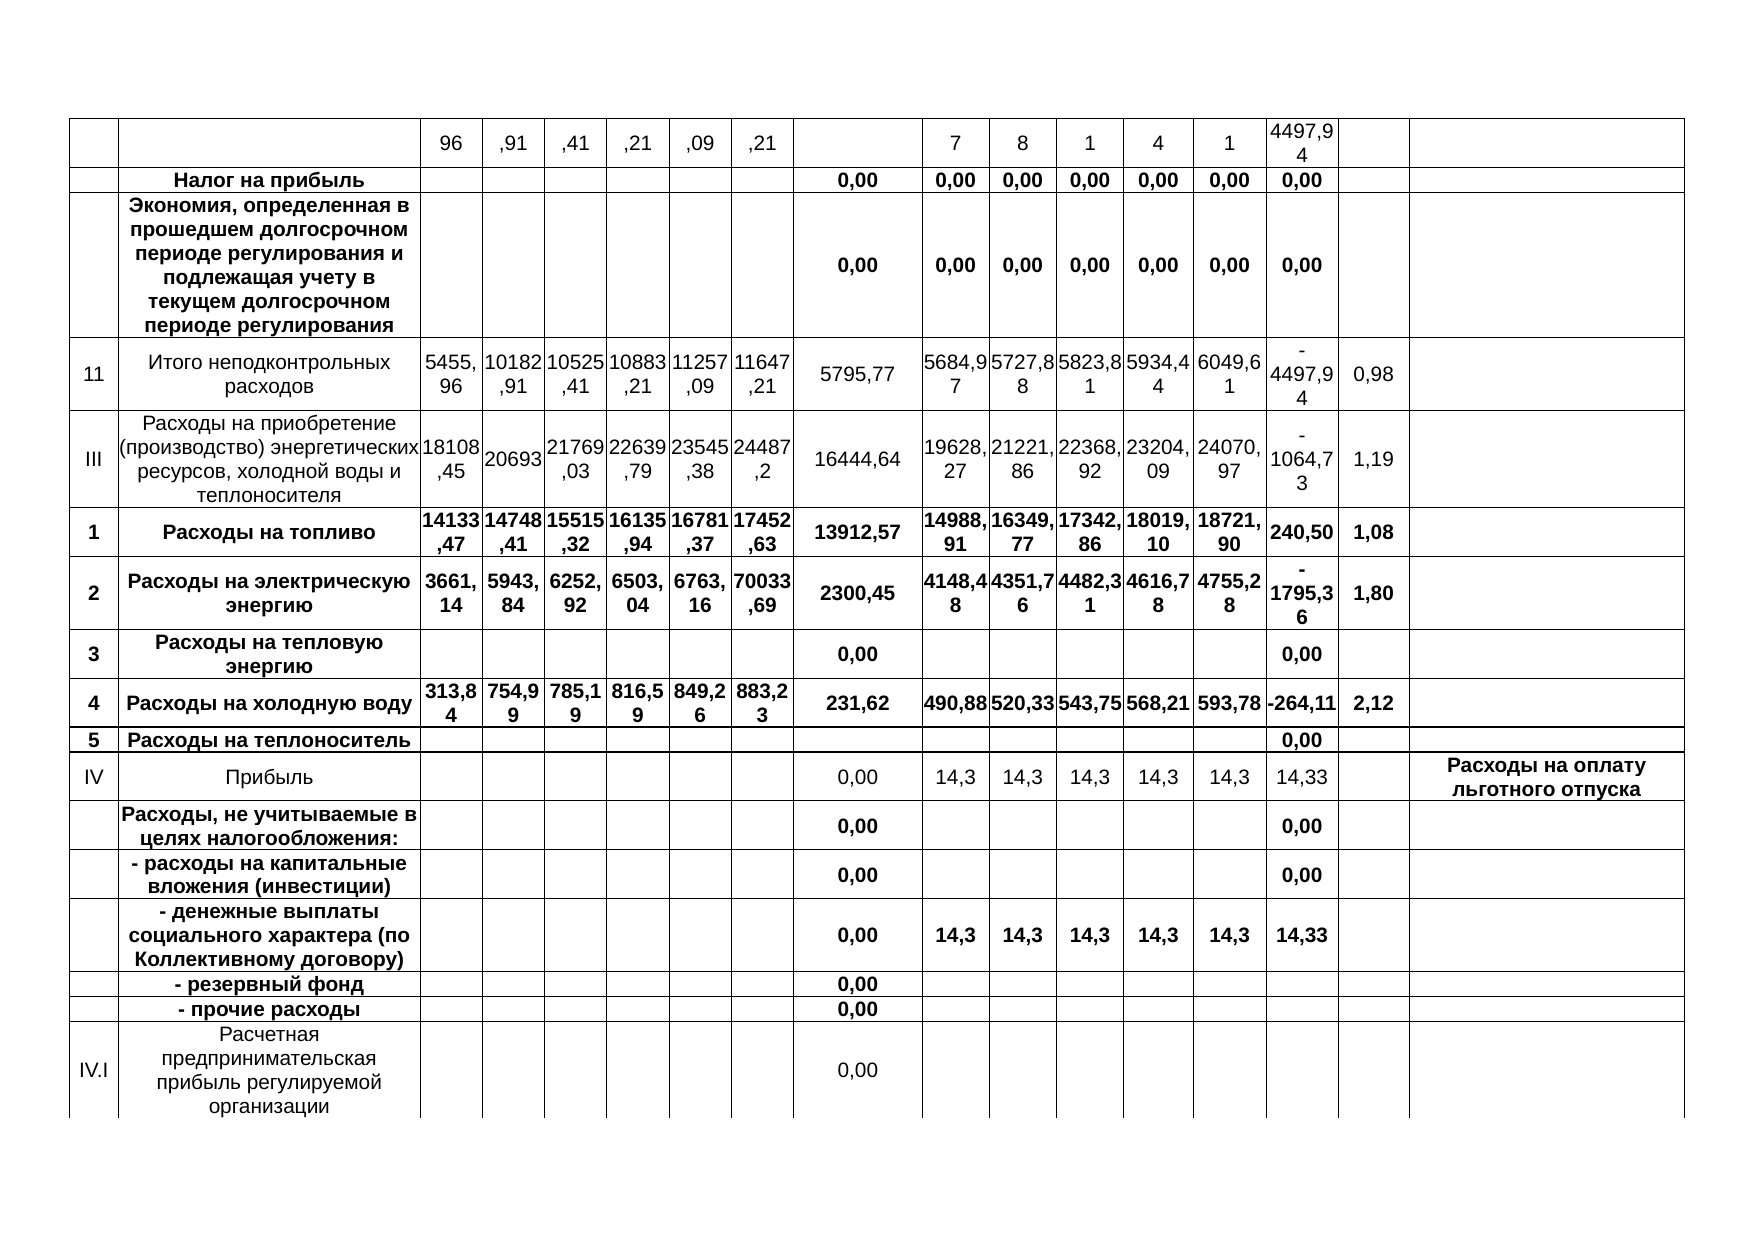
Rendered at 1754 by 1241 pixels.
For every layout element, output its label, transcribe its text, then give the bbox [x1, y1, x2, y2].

table_cell [1124, 997, 1193, 1021]
table_cell 16781,37 [670, 508, 731, 556]
table_cell [1339, 1022, 1409, 1118]
table_cell [1057, 997, 1123, 1021]
table_cell ,21 [607, 119, 669, 167]
table_cell 14,3 [990, 899, 1056, 971]
table_cell [670, 997, 731, 1021]
table_cell [483, 801, 544, 849]
table_cell 0,00 [990, 193, 1056, 337]
table_cell [1339, 972, 1409, 996]
table_cell 0,00 [794, 801, 922, 849]
table_cell 0,98 [1339, 338, 1409, 410]
table_cell [1194, 972, 1266, 996]
table_cell 18019,10 [1124, 508, 1193, 556]
table_cell [1194, 850, 1266, 898]
table_cell Итого неподконтрольных расходов [119, 338, 420, 410]
table_cell 4351,76 [990, 557, 1056, 628]
table_cell [1410, 119, 1684, 167]
table_cell 16135,94 [607, 508, 669, 556]
table_cell 5455,96 [421, 338, 482, 410]
table_cell [1410, 168, 1684, 192]
table_cell [1124, 972, 1193, 996]
table_cell [1339, 850, 1409, 898]
table_cell [1410, 193, 1684, 337]
table_cell [732, 972, 793, 996]
table_cell [1339, 168, 1409, 192]
table_cell 14,3 [1057, 753, 1123, 800]
table_cell [607, 1022, 669, 1118]
table_cell [545, 630, 606, 677]
table_cell [545, 997, 606, 1021]
table_cell [545, 168, 606, 192]
table_cell Экономия, определенная в прошедшем долгосрочном периоде регулирования и подлежащая учету в текущем долгосрочном периоде регулирования [119, 193, 420, 337]
table_cell [1124, 801, 1193, 849]
table_cell [1410, 728, 1684, 751]
table_cell [1267, 1022, 1338, 1118]
table_cell [1194, 1022, 1266, 1118]
table_cell [607, 193, 669, 337]
table_cell 1 [1194, 119, 1266, 167]
table_cell 24070,97 [1194, 411, 1266, 507]
table_cell [70, 972, 118, 996]
table_cell [990, 972, 1056, 996]
table_cell 6049,61 [1194, 338, 1266, 410]
table_cell 1,19 [1339, 411, 1409, 507]
table_cell [1057, 1022, 1123, 1118]
table_cell [732, 753, 793, 800]
table_cell 0,00 [794, 753, 922, 800]
table_cell 14,3 [1124, 899, 1193, 971]
table_cell 5684,97 [923, 338, 989, 410]
table_cell [1410, 1022, 1684, 1118]
table_cell [1057, 972, 1123, 996]
table_cell 1,08 [1339, 508, 1409, 556]
table_cell 17342,86 [1057, 508, 1123, 556]
table_cell [421, 193, 482, 337]
table_cell [545, 753, 606, 800]
table_cell [1410, 801, 1684, 849]
table_cell [70, 850, 118, 898]
table_cell [545, 850, 606, 898]
table_cell [483, 630, 544, 677]
table_cell [670, 630, 731, 677]
table_cell [732, 193, 793, 337]
table_cell 7 [923, 119, 989, 167]
table_cell 14,3 [923, 899, 989, 971]
table_cell [732, 997, 793, 1021]
table_cell [670, 193, 731, 337]
table_cell [545, 728, 606, 751]
table_cell [607, 997, 669, 1021]
table_cell - денежные выплаты социального характера (по Коллективному договору) [119, 899, 420, 971]
table_cell ,09 [670, 119, 731, 167]
table_cell 0,00 [794, 850, 922, 898]
table_cell 14133,47 [421, 508, 482, 556]
table_cell IV [70, 753, 118, 800]
table_cell 883,23 [732, 679, 793, 726]
table_cell 1 [70, 508, 118, 556]
table_cell [1410, 679, 1684, 726]
table_cell 240,50 [1267, 508, 1338, 556]
table_cell [1267, 997, 1338, 1021]
table_cell 2300,45 [794, 557, 922, 628]
table_cell 0,00 [794, 899, 922, 971]
table_cell ,91 [483, 119, 544, 167]
table_cell [70, 193, 118, 337]
table_cell [794, 119, 922, 167]
table_cell 23204,09 [1124, 411, 1193, 507]
table_cell -264,11 [1267, 679, 1338, 726]
table_cell [483, 899, 544, 971]
table_cell 0,00 [1267, 630, 1338, 677]
table_cell [732, 1022, 793, 1118]
table_cell 0,00 [1194, 193, 1266, 337]
table_cell 0,00 [990, 168, 1056, 192]
table_cell [923, 1022, 989, 1118]
table_cell 0,00 [794, 997, 922, 1021]
table_cell [1410, 338, 1684, 410]
table_cell [421, 850, 482, 898]
table_cell 0,00 [1267, 193, 1338, 337]
table_cell Расходы на тепловую энергию [119, 630, 420, 677]
table_cell 3661,14 [421, 557, 482, 628]
table_cell 0,00 [1267, 168, 1338, 192]
table_cell [1339, 193, 1409, 337]
table_cell [1410, 411, 1684, 507]
table_cell [545, 972, 606, 996]
table_cell -1795,36 [1267, 557, 1338, 628]
table_cell [545, 1022, 606, 1118]
table_cell [670, 801, 731, 849]
table_cell [70, 899, 118, 971]
table_cell 10525,41 [545, 338, 606, 410]
table_cell [990, 801, 1056, 849]
table_cell 0,00 [1124, 168, 1193, 192]
table_cell 5943,84 [483, 557, 544, 628]
table_cell - расходы на капитальные вложения (инвестиции) [119, 850, 420, 898]
table_cell [1410, 899, 1684, 971]
table_cell [1057, 850, 1123, 898]
table_cell Расходы на топливо [119, 508, 420, 556]
table_cell - резервный фонд [119, 972, 420, 996]
table_cell 22639,79 [607, 411, 669, 507]
table_cell Налог на прибыль [119, 168, 420, 192]
table_cell 11257,09 [670, 338, 731, 410]
table_cell [732, 850, 793, 898]
table_cell -4497,94 [1267, 338, 1338, 410]
table_cell 14,3 [1194, 753, 1266, 800]
table_cell [670, 972, 731, 996]
table_cell 568,21 [1124, 679, 1193, 726]
table_cell [607, 168, 669, 192]
table_cell [421, 997, 482, 1021]
table_cell 0,00 [1124, 193, 1193, 337]
table_cell 0,00 [1194, 168, 1266, 192]
table_cell [1267, 972, 1338, 996]
table_cell 14,3 [1057, 899, 1123, 971]
table_cell -4497,94 [1267, 119, 1338, 167]
table_cell 0,00 [1057, 168, 1123, 192]
table_cell [1339, 119, 1409, 167]
table_cell 0,00 [923, 193, 989, 337]
table_cell 785,19 [545, 679, 606, 726]
table_cell [1339, 899, 1409, 971]
table_cell Расходы на приобретение (производство) энергетических ресурсов, холодной воды и теплоносителя [119, 411, 420, 507]
table_cell 5934,44 [1124, 338, 1193, 410]
table_cell 0,00 [1267, 850, 1338, 898]
table_cell [70, 801, 118, 849]
table_cell 96 [421, 119, 482, 167]
table_cell [607, 801, 669, 849]
table_cell [732, 801, 793, 849]
table_cell [1124, 1022, 1193, 1118]
table_cell 0,00 [794, 168, 922, 192]
table_cell [1194, 728, 1266, 751]
table_cell 3 [70, 630, 118, 677]
table_cell [421, 753, 482, 800]
table_cell [990, 1022, 1056, 1118]
table_cell 5727,88 [990, 338, 1056, 410]
table_cell [990, 850, 1056, 898]
table_cell 2,12 [1339, 679, 1409, 726]
table_cell 4 [1124, 119, 1193, 167]
table_cell 15515,32 [545, 508, 606, 556]
table_cell [1057, 728, 1123, 751]
table_cell [545, 193, 606, 337]
table_cell [1339, 801, 1409, 849]
table_cell 0,00 [794, 193, 922, 337]
table_cell 18721,90 [1194, 508, 1266, 556]
table_cell ,21 [732, 119, 793, 167]
table_cell [545, 899, 606, 971]
table_cell Расчетная предпринимательская прибыль регулируемой организации [119, 1022, 420, 1118]
table_cell [670, 753, 731, 800]
table_cell IV.I [70, 1022, 118, 1118]
table_cell [483, 997, 544, 1021]
table_cell 14,33 [1267, 753, 1338, 800]
table_cell 20693 [483, 411, 544, 507]
table_cell [1124, 728, 1193, 751]
table_cell 0,00 [1267, 801, 1338, 849]
table_cell [923, 801, 989, 849]
table_cell [421, 1022, 482, 1118]
table_cell Расходы на холодную воду [119, 679, 420, 726]
table_cell [483, 850, 544, 898]
table_cell [923, 997, 989, 1021]
table_cell [732, 728, 793, 751]
table_cell [421, 168, 482, 192]
table_cell [923, 728, 989, 751]
table_cell 5795,77 [794, 338, 922, 410]
table_cell [545, 801, 606, 849]
table_cell 14988,91 [923, 508, 989, 556]
table_cell 0,00 [923, 168, 989, 192]
table_cell [607, 630, 669, 677]
table_cell 13912,57 [794, 508, 922, 556]
table_cell 543,75 [1057, 679, 1123, 726]
table_cell [607, 753, 669, 800]
table_cell [670, 850, 731, 898]
table_cell 5 [70, 728, 118, 751]
table_cell 0,00 [794, 1022, 922, 1118]
table_cell 14,3 [990, 753, 1056, 800]
table_cell [607, 899, 669, 971]
table_cell 5823,81 [1057, 338, 1123, 410]
table_cell 849,26 [670, 679, 731, 726]
table_cell [1410, 630, 1684, 677]
table_cell 0,00 [794, 972, 922, 996]
table_cell 754,99 [483, 679, 544, 726]
table_cell [794, 728, 922, 751]
table_cell 18108,45 [421, 411, 482, 507]
table_cell [483, 728, 544, 751]
table_cell 1,80 [1339, 557, 1409, 628]
table_cell 4 [70, 679, 118, 726]
table_cell [607, 850, 669, 898]
table_cell 10883,21 [607, 338, 669, 410]
table_cell 816,59 [607, 679, 669, 726]
table_cell -1064,73 [1267, 411, 1338, 507]
table_cell [421, 899, 482, 971]
table_cell [732, 168, 793, 192]
table_cell 14,3 [1194, 899, 1266, 971]
table_cell [1194, 630, 1266, 677]
table_cell 11647,21 [732, 338, 793, 410]
table_cell [732, 630, 793, 677]
table_cell 2 [70, 557, 118, 628]
table_cell 19628,27 [923, 411, 989, 507]
table_cell Расходы на оплату льготного отпуска [1410, 753, 1684, 800]
table_cell 8 [990, 119, 1056, 167]
table_cell [1339, 630, 1409, 677]
table_cell [1339, 728, 1409, 751]
table_cell 70033,69 [732, 557, 793, 628]
table_cell - прочие расходы [119, 997, 420, 1021]
table_cell [1410, 972, 1684, 996]
table_cell 14,3 [923, 753, 989, 800]
table_cell [732, 899, 793, 971]
table_cell 6503,04 [607, 557, 669, 628]
table_cell [1410, 997, 1684, 1021]
table_cell 24487,2 [732, 411, 793, 507]
table_cell 0,00 [1267, 728, 1338, 751]
table_cell Расходы на электрическую энергию [119, 557, 420, 628]
table_cell [990, 630, 1056, 677]
table_cell [483, 1022, 544, 1118]
table_cell 490,88 [923, 679, 989, 726]
table_cell [670, 168, 731, 192]
table_cell [1339, 997, 1409, 1021]
table_cell [1124, 630, 1193, 677]
table_cell 231,62 [794, 679, 922, 726]
table_cell [421, 801, 482, 849]
table_cell [483, 972, 544, 996]
table_cell [483, 193, 544, 337]
table_cell [990, 728, 1056, 751]
table_cell [119, 119, 420, 167]
table_cell 0,00 [794, 630, 922, 677]
table_cell 14,33 [1267, 899, 1338, 971]
table_cell 16349,77 [990, 508, 1056, 556]
table_cell [923, 630, 989, 677]
table_cell 14,3 [1124, 753, 1193, 800]
table_cell 14748,41 [483, 508, 544, 556]
table_cell 21221,86 [990, 411, 1056, 507]
table_cell 4482,31 [1057, 557, 1123, 628]
table_cell [607, 972, 669, 996]
table_cell [70, 119, 118, 167]
table_cell Расходы на теплоноситель [119, 728, 420, 751]
table_cell [923, 850, 989, 898]
table_cell 520,33 [990, 679, 1056, 726]
table_cell [1410, 557, 1684, 628]
table_cell 6763,16 [670, 557, 731, 628]
table_cell [421, 728, 482, 751]
table_cell 4616,78 [1124, 557, 1193, 628]
table_cell ,41 [545, 119, 606, 167]
table_cell [70, 997, 118, 1021]
table_cell [1410, 850, 1684, 898]
table_cell [1410, 508, 1684, 556]
table_cell 4755,28 [1194, 557, 1266, 628]
table_cell [1124, 850, 1193, 898]
table_cell 4148,48 [923, 557, 989, 628]
table_cell [670, 1022, 731, 1118]
table_cell [483, 753, 544, 800]
table_cell [990, 997, 1056, 1021]
table_cell III [70, 411, 118, 507]
table_cell Прибыль [119, 753, 420, 800]
table_cell [923, 972, 989, 996]
table_cell 23545,38 [670, 411, 731, 507]
table_cell [1339, 753, 1409, 800]
table_cell 6252,92 [545, 557, 606, 628]
table_cell [421, 630, 482, 677]
table_cell [1057, 630, 1123, 677]
table_cell 593,78 [1194, 679, 1266, 726]
table_cell [670, 899, 731, 971]
table_cell Расходы, не учитываемые в целях налогообложения: [119, 801, 420, 849]
table_cell [1194, 997, 1266, 1021]
table_cell [483, 168, 544, 192]
table_cell 16444,64 [794, 411, 922, 507]
table_cell [607, 728, 669, 751]
table_cell 21769,03 [545, 411, 606, 507]
table_cell [421, 972, 482, 996]
table_cell [670, 728, 731, 751]
table_cell 313,84 [421, 679, 482, 726]
table_cell 17452,63 [732, 508, 793, 556]
table_cell [70, 168, 118, 192]
table_cell 10182,91 [483, 338, 544, 410]
table_cell 0,00 [1057, 193, 1123, 337]
table_cell 1 [1057, 119, 1123, 167]
table_cell 11 [70, 338, 118, 410]
table_cell [1194, 801, 1266, 849]
table_cell [1057, 801, 1123, 849]
table_cell 22368,92 [1057, 411, 1123, 507]
